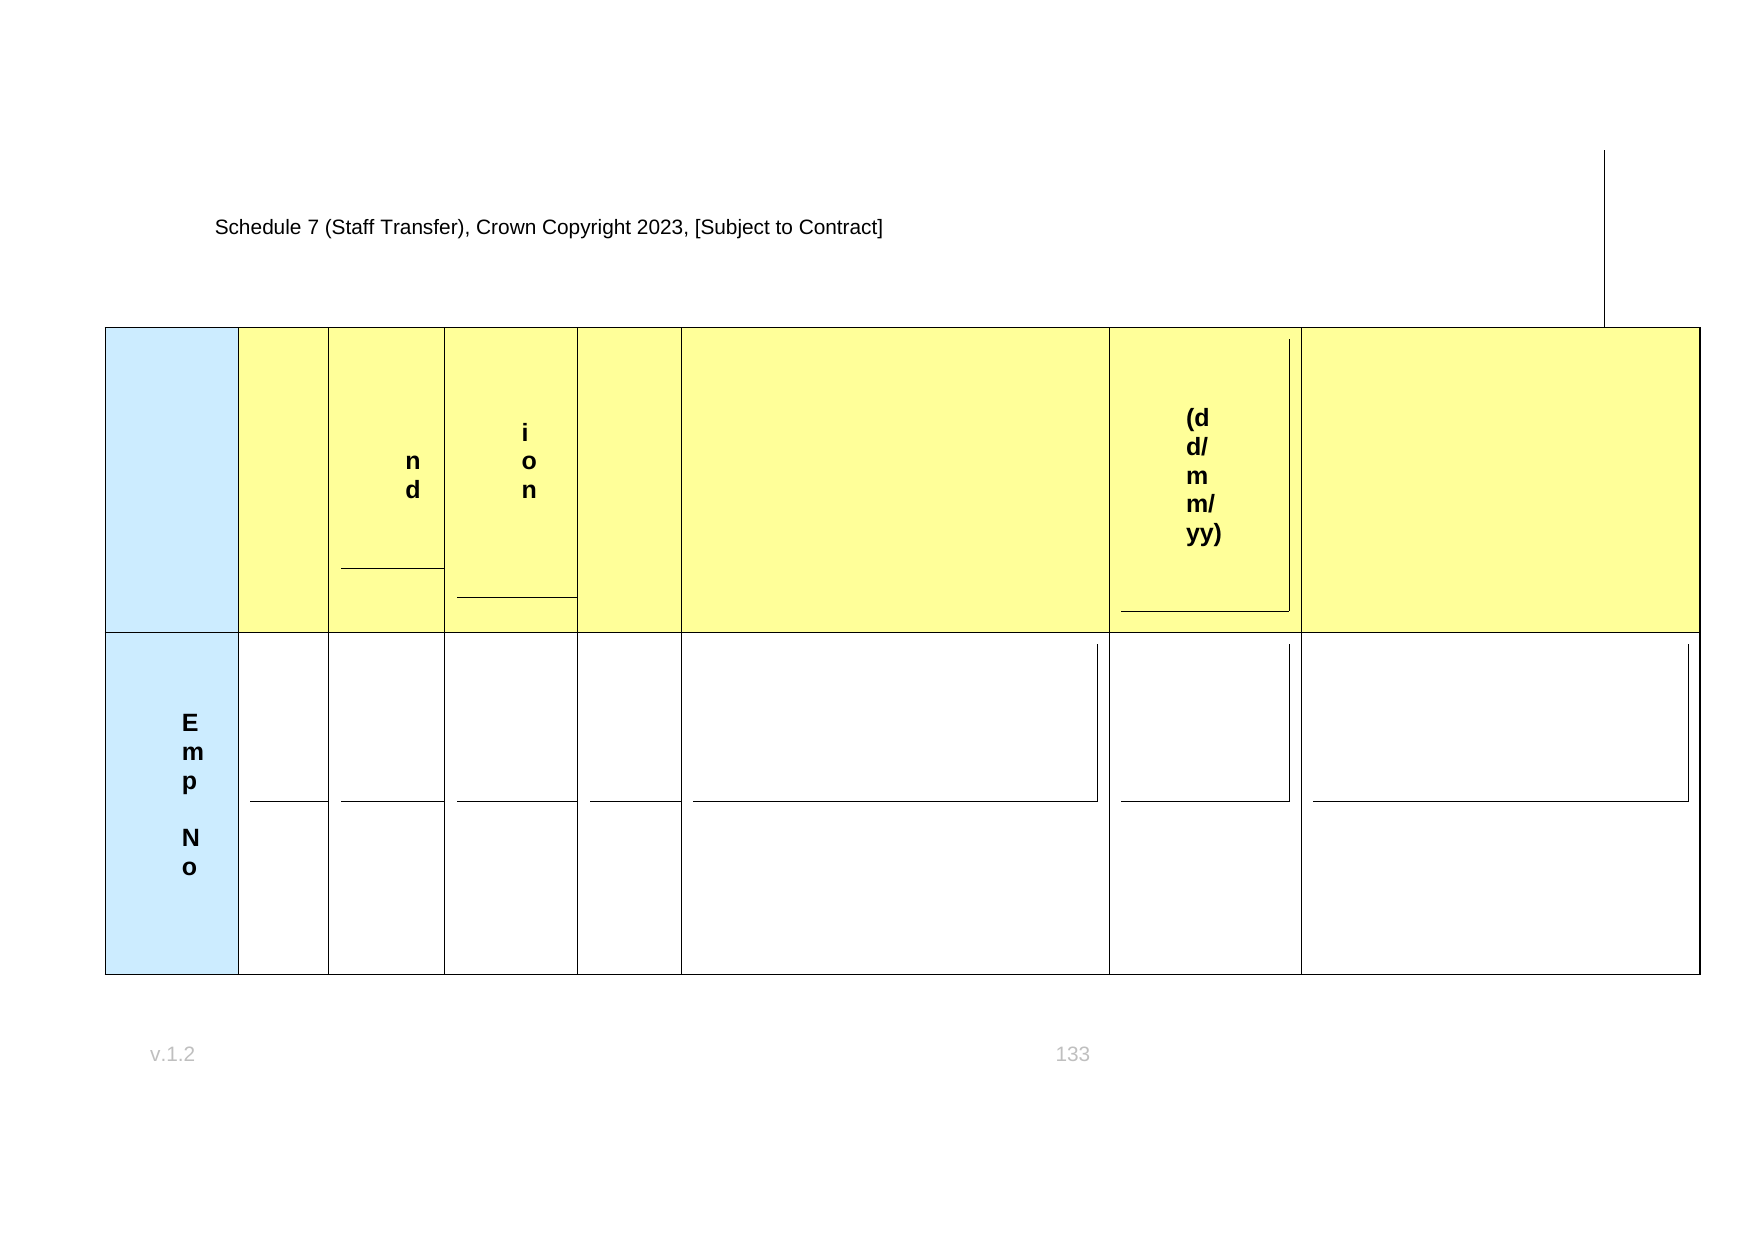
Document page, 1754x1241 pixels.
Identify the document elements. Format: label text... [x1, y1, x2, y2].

table_cell ion [445, 328, 577, 632]
table_cell [1110, 633, 1301, 974]
table_cell [1302, 633, 1699, 974]
table_cell nd [329, 328, 444, 632]
table_cell [1302, 328, 1699, 632]
table_cell [106, 328, 238, 632]
table_cell [682, 633, 1109, 974]
table_cell [578, 328, 681, 632]
table_cell [445, 633, 577, 974]
table_cell [239, 328, 328, 632]
table_cell [239, 633, 328, 974]
table_cell [578, 633, 681, 974]
table_cell (dd/mm/yy) [1110, 328, 1301, 632]
table_cell [329, 633, 444, 974]
table_cell [682, 328, 1109, 632]
table_cell Emp No [106, 633, 238, 974]
